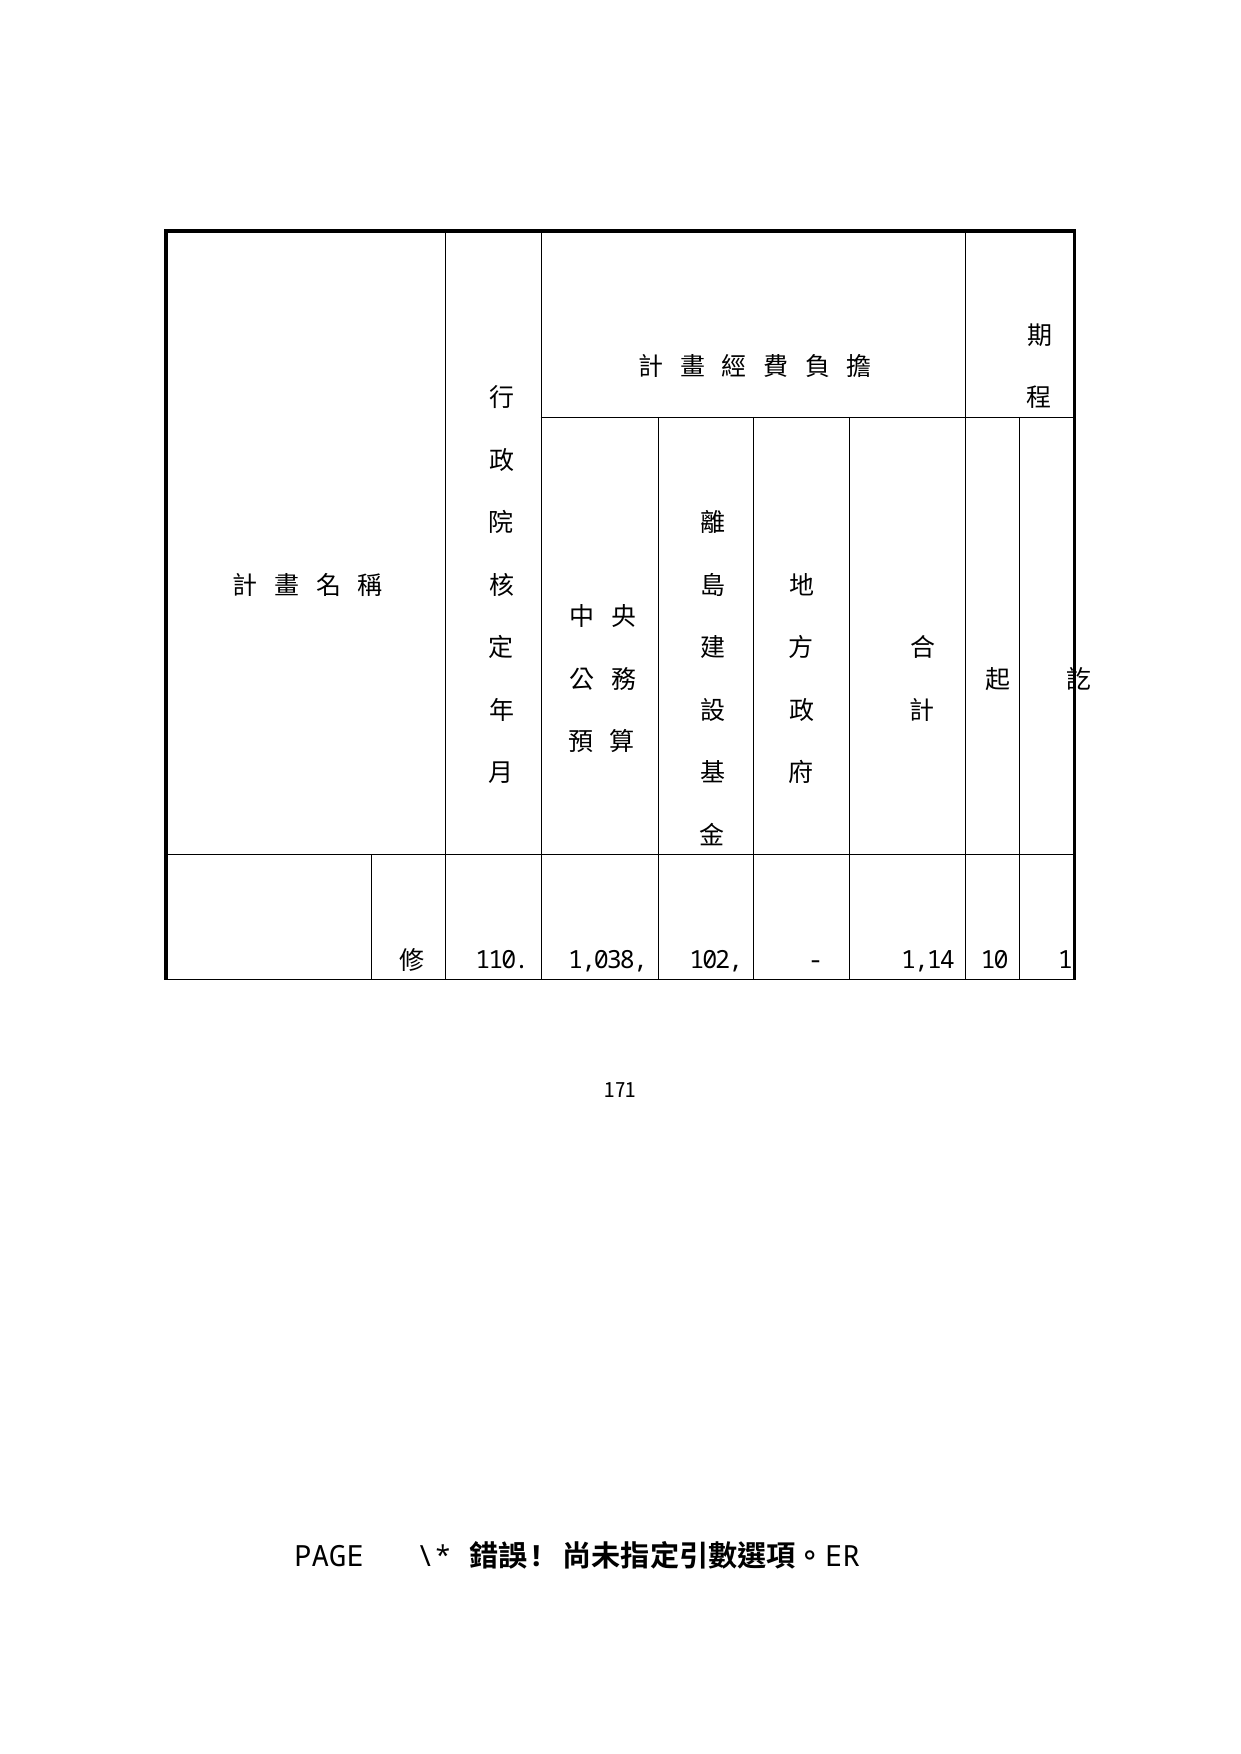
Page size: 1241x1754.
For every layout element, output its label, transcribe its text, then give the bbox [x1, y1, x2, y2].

table_cell - [754, 855, 849, 979]
table_cell 1 [1020, 855, 1073, 979]
table_cell 離島建設基金 [659, 418, 753, 854]
table_cell 修 [372, 855, 445, 979]
table_cell 1,14 [850, 855, 965, 979]
table_cell [168, 855, 371, 979]
table_cell 合計 [850, 418, 965, 854]
table_cell 起 [966, 418, 1019, 854]
table_cell 10 [966, 855, 1019, 979]
table_header 計畫名稱 [168, 233, 445, 854]
table_cell 訖 [1020, 418, 1073, 854]
table_cell 中央公務預算 [542, 418, 658, 854]
table_cell 地方 政府 [754, 418, 849, 854]
table_header 期程 [966, 233, 1073, 417]
table_header 行政院 核定 年月 [446, 233, 541, 854]
table_header 計畫經費負擔 [542, 233, 965, 417]
table_cell 102, [659, 855, 753, 979]
table_cell 110. [446, 855, 541, 979]
table_cell 1,038, [542, 855, 658, 979]
